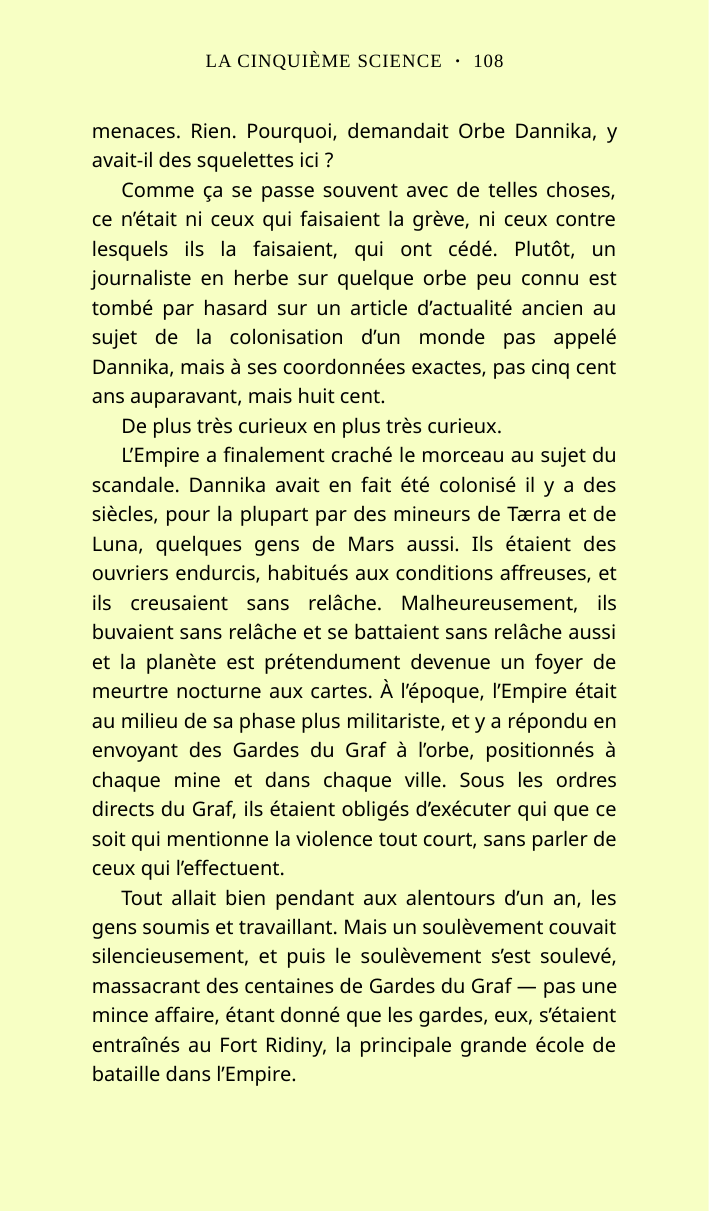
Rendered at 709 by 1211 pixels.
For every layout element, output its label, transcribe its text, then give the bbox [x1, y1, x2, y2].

text De plus très curieux en plus très curieux. [92, 410, 617, 439]
text L’Empire a finalement craché le morceau au sujet du scandale. Dannika avait en fait été colonisé il y a des siècles, pour la plupart par des mineurs de Tærra et de Luna, quelques gens de Mars aussi. Ils étaient des ouvriers endurcis, habitués aux conditions affreuses, et ils creusaient sans relâche. Malheureusement, ils buvaient sans relâche et se battaient sans relâche aussi et la planète est prétendument devenue un foyer de meurtre nocturne aux cartes. À l’époque, l’Empire était au milieu de sa phase plus militariste, et y a répondu en envoyant des Gardes du Graf à l’orbe, positionnés à chaque mine et dans chaque ville. Sous les ordres directs du Graf, ils étaient obligés d’exécuter qui que ce soit qui mentionne la violence tout court, sans parler de ceux qui l’effectuent. [92, 439, 617, 881]
text Tout allait bien pendant aux alentours d’un an, les gens soumis et travaillant. Mais un soulèvement couvait silencieusement, et puis le soulèvement s’est soulevé, massacrant des centaines de Gardes du Graf — pas une mince affaire, étant donné que les gardes, eux, s’étaient entraînés au Fort Ridiny, la principale grande école de bataille dans l’Empire. [92, 881, 617, 1088]
text menaces. Rien. Pourquoi, demandait Orbe Dannika, y avait-il des squelettes ici ? [92, 115, 617, 174]
text Comme ça se passe souvent avec de telles choses, ce n’était ni ceux qui faisaient la grève, ni ceux contre lesquels ils la faisaient, qui ont cédé. Plutôt, un journaliste en herbe sur quelque orbe peu connu est tombé par hasard sur un article d’actualité ancien au sujet de la colonisation d’un monde pas appelé Dannika, mais à ses coordonnées exactes, pas cinq cent ans auparavant, mais huit cent. [92, 174, 617, 410]
